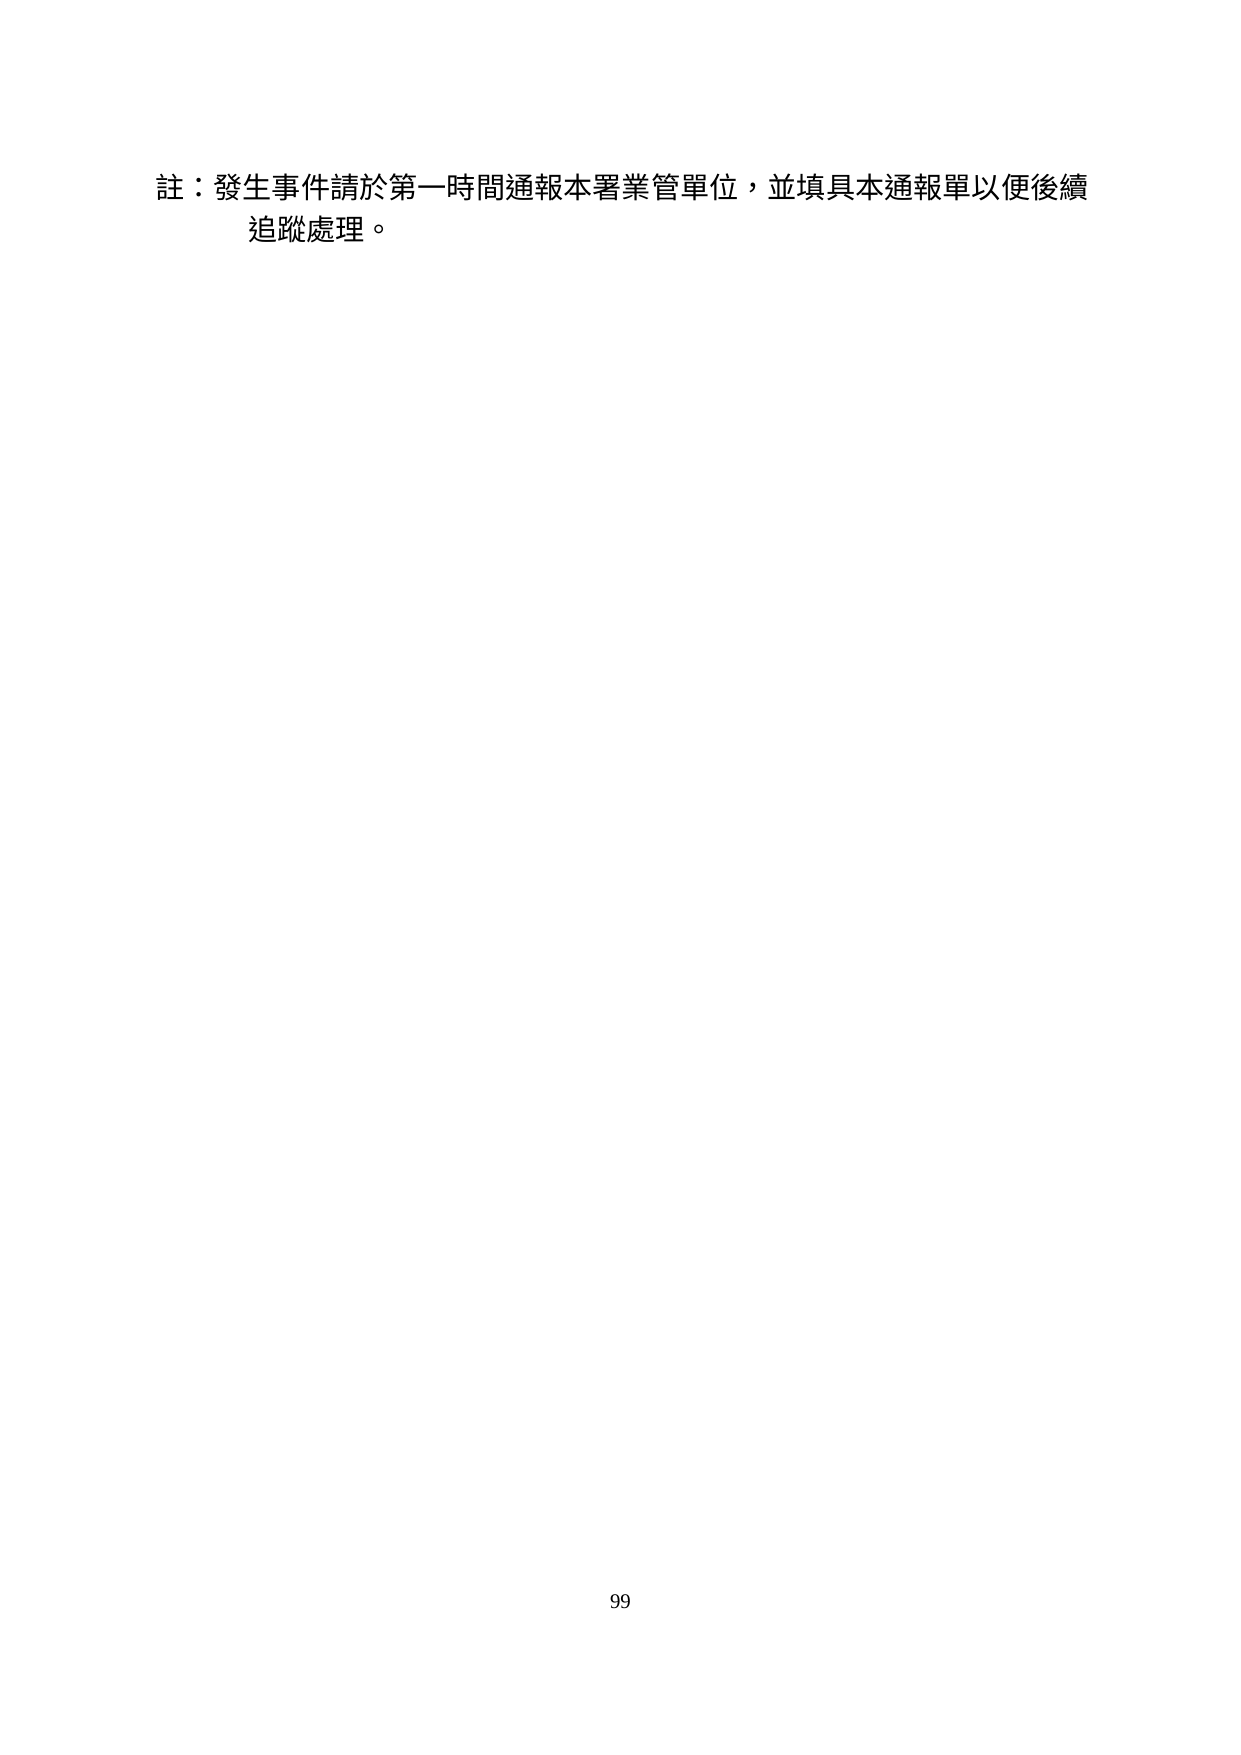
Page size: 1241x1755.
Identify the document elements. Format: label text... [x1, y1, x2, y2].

text 註：發生事件請於第一時間通報本署業管單位，並填具本通報單以便後續追蹤處理。 [155, 165, 1110, 249]
